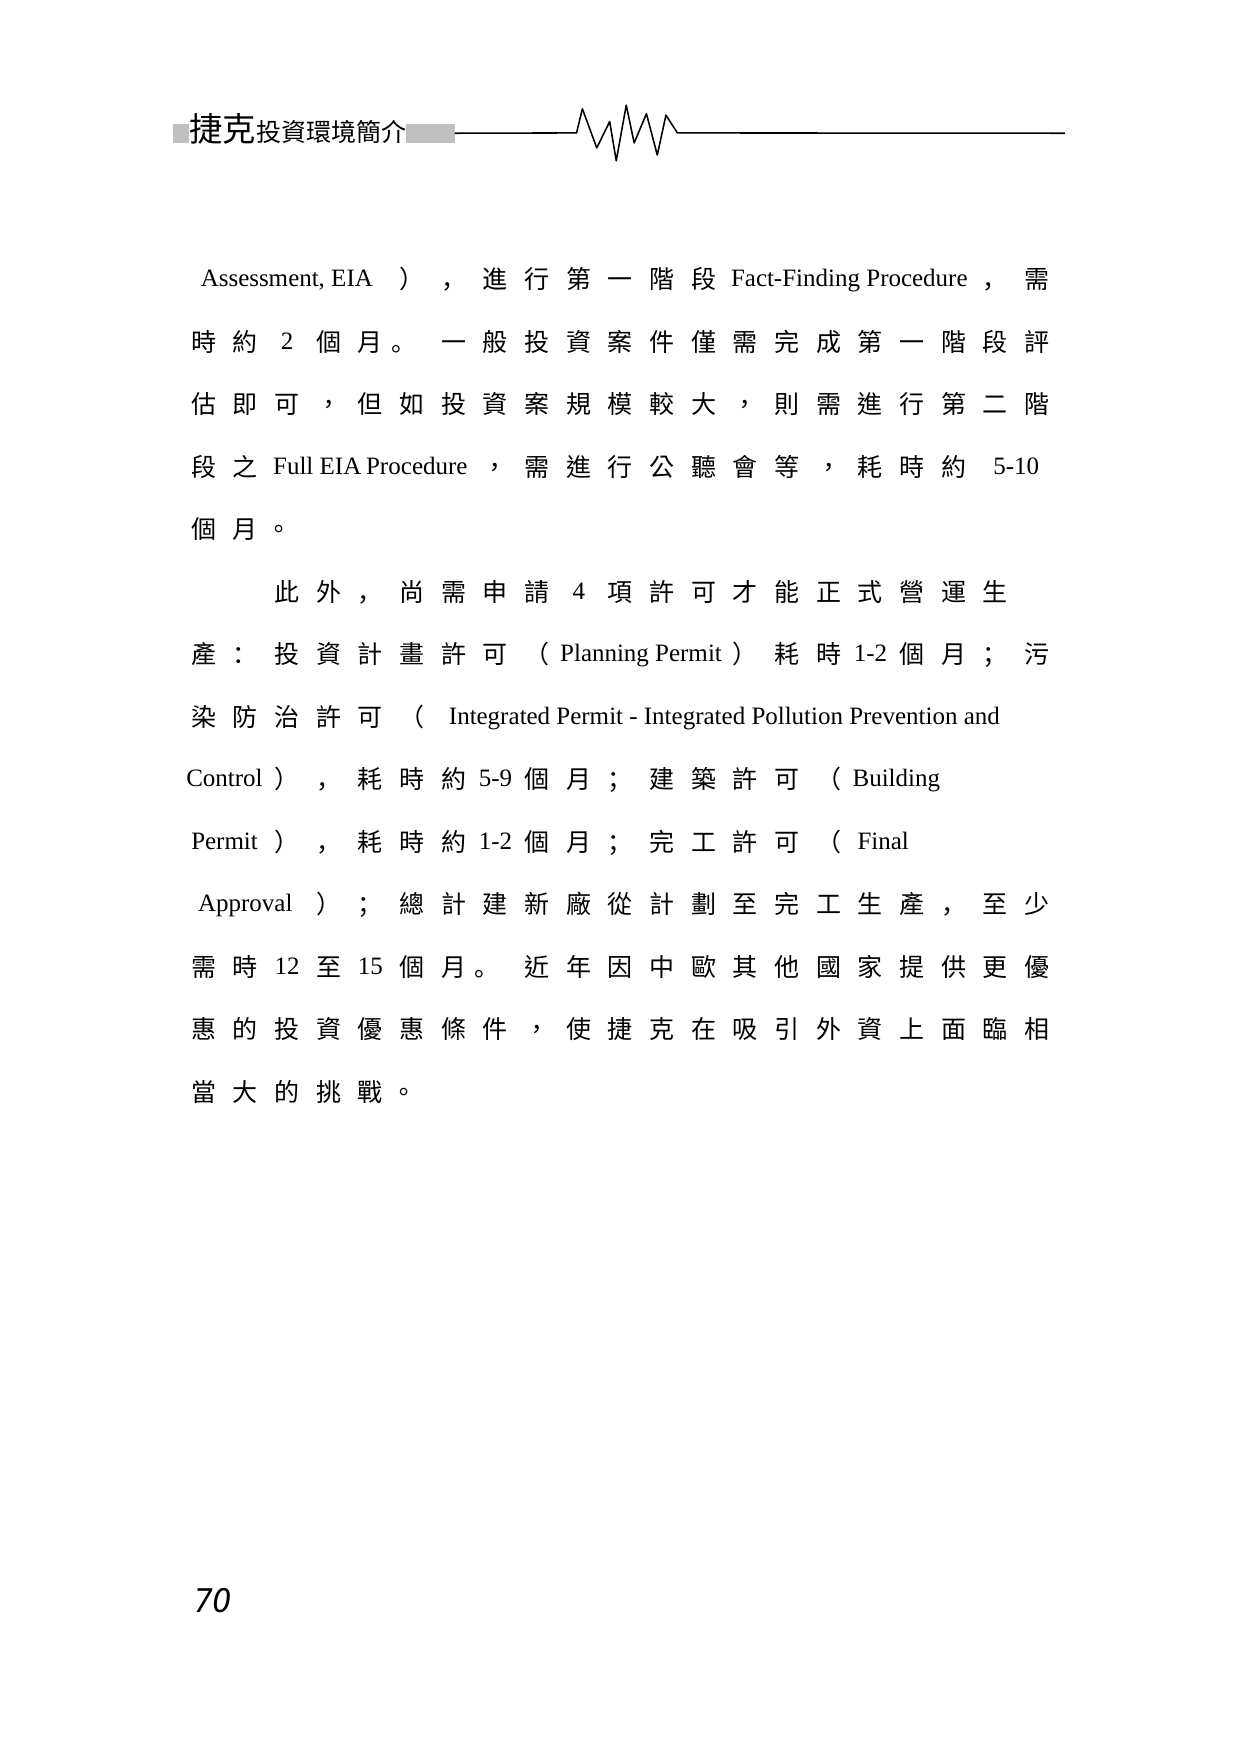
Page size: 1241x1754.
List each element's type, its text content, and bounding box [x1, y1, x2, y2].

text Assessment, EIA），進行第一階段Fact-Finding Procedure，需時約2個月。一般投資案件僅需完成第一階段評估即可，但如投資案規模較大，則需進行第二階段之Full EIA Procedure，需進行公聽會等，耗時約5-10個月。 [183, 236, 1058, 549]
text 此外，尚需申請4項許可才能正式營運生產：投資計畫許可（Planning Permit）耗時1-2個月；污染防治許可（Integrated Permit - Integrated Pollution Prevention and Control），耗時約5-9個月；建築許可（Building Permit），耗時約1-2個月；完工許可（Final Approval）；總計建新廠從計劃至完工生產，至少需時12至15個月。近年因中歐其他國家提供更優惠的投資優惠條件，使捷克在吸引外資上面臨相當大的挑戰。 [183, 549, 1058, 1111]
